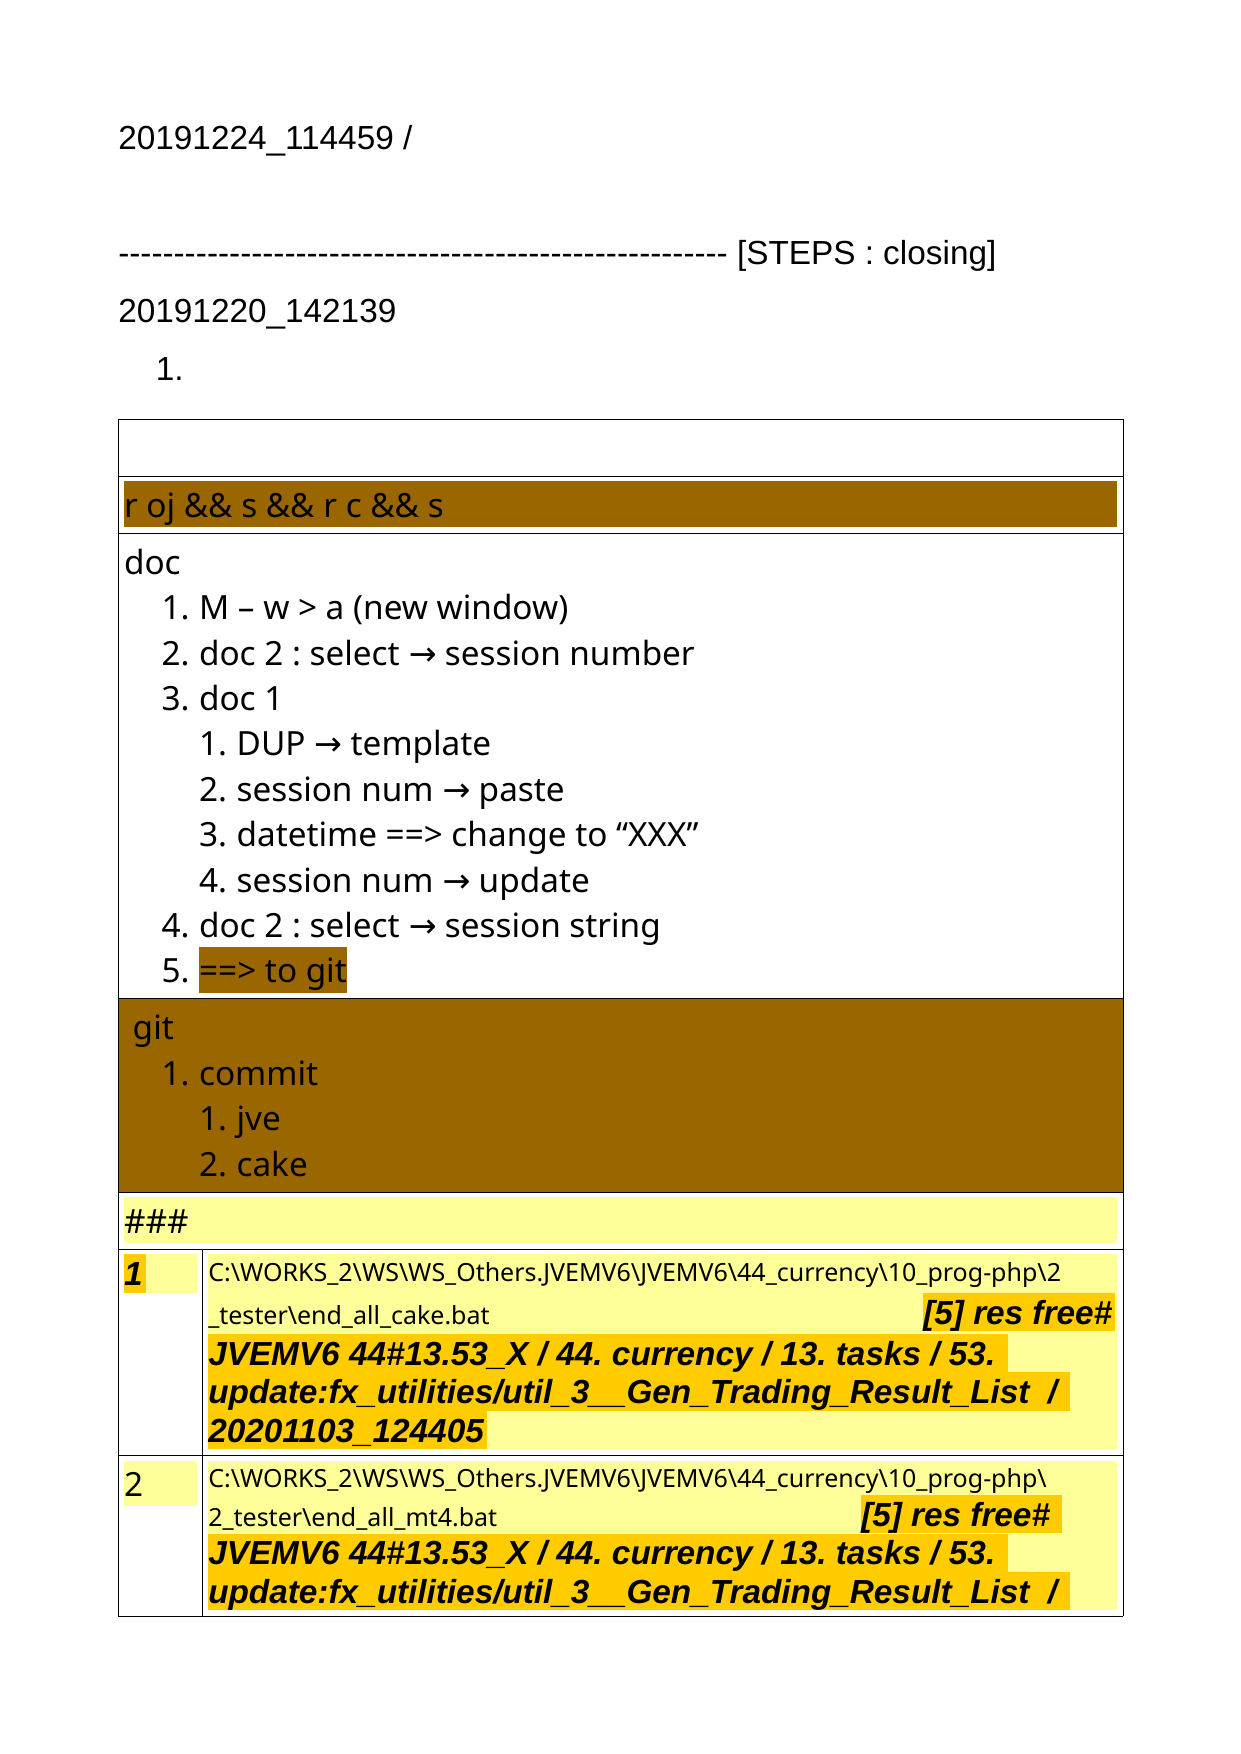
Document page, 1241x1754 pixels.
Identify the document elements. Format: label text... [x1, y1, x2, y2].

table_cell [862, 1496, 1061, 1532]
table_cell [124, 1254, 145, 1293]
table_cell C:\WORKS_2\WS\WS_Others.JVEMV6\JVEMV6\44_currency\10_prog-php\2_tester\end_all_mt4.bat [5] res free# JVEMV6 44#13.53_X / 44. currency / 13. tasks / 53. update:fx_utilities/util_3__Gen_Trading_Result_List / [203, 1456, 1123, 1616]
text 20191224_114459 / [118, 118, 1122, 157]
table_cell 2 [119, 1456, 202, 1616]
table_cell [235, 1588, 242, 1600]
table_cell doc M – w > a (new window) doc 2 : select → session number doc 1 DUP → template session num → paste datetime ==> change to “XXX” session num → update doc 2 : select → session string ==> to git [119, 534, 1123, 998]
table_cell C:\WORKS_2\WS\WS_Others.JVEMV6\JVEMV6\44_currency\10_prog-php\2 _tester\end_all_cake.bat [5] res free# JVEMV6 44#13.53_X / 44. currency / 13. tasks / 53. update:fx_utilities/util_3__Gen_Trading_Result_List / 20201103_124405 [203, 1250, 1123, 1455]
table_cell r oj && s && r c && s [119, 477, 1123, 533]
table_cell [817, 1588, 825, 1600]
table_header [119, 420, 1123, 476]
table_cell ### [119, 1193, 1123, 1248]
table_cell [208, 1535, 1069, 1610]
table_cell 1 [119, 1250, 202, 1455]
table_cell [924, 1294, 1114, 1330]
table_cell [817, 1388, 825, 1400]
table_cell git commit jve cake [119, 999, 1123, 1192]
text ------------------------------------------------------- [STEPS : closing] 20191220_142139 [118, 233, 1122, 329]
table_cell [208, 1335, 1069, 1449]
